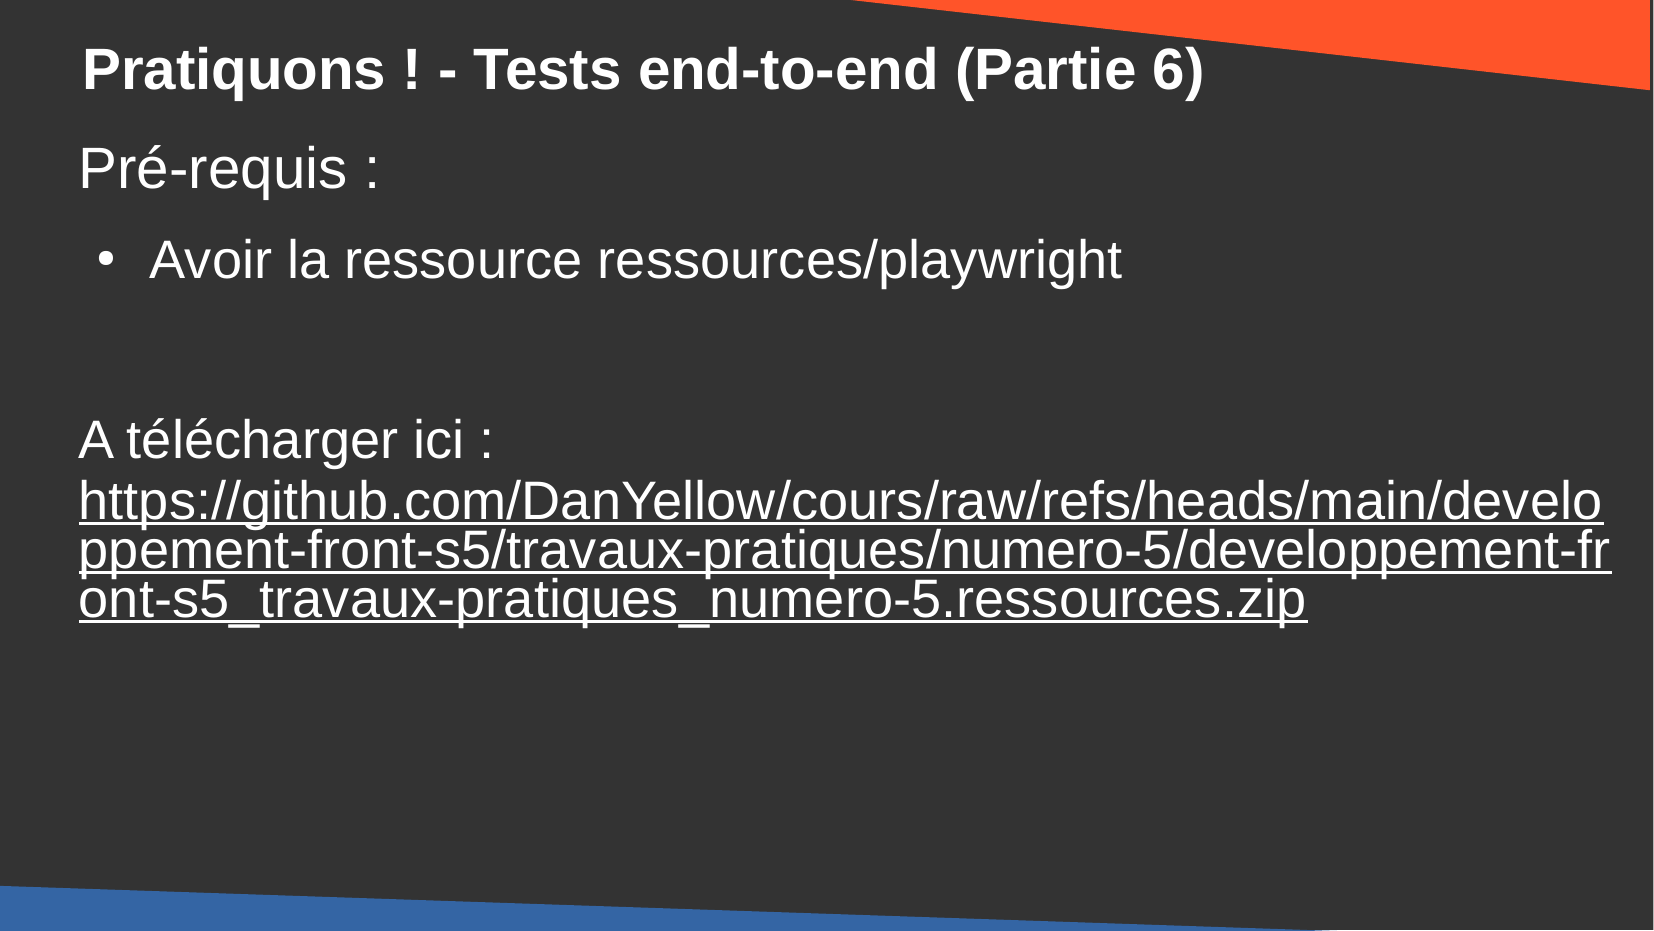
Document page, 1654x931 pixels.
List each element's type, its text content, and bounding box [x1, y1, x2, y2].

text_box [850, 0, 1650, 91]
text_box [0, 885, 1337, 931]
list Pré-requis : Avoir la ressource ressources/playwright A télécharger ici : https://github.com/DanYellow/cours/raw/refs/heads/main/developpement-front-s5/travaux-pratiques/numero-5/developpement-front-s5_travaux-pratiques_numero-5.ressources.zip [78, 135, 1618, 721]
title Pratiquons ! - Tests end-to-end (Partie 6) [82, 37, 1571, 114]
